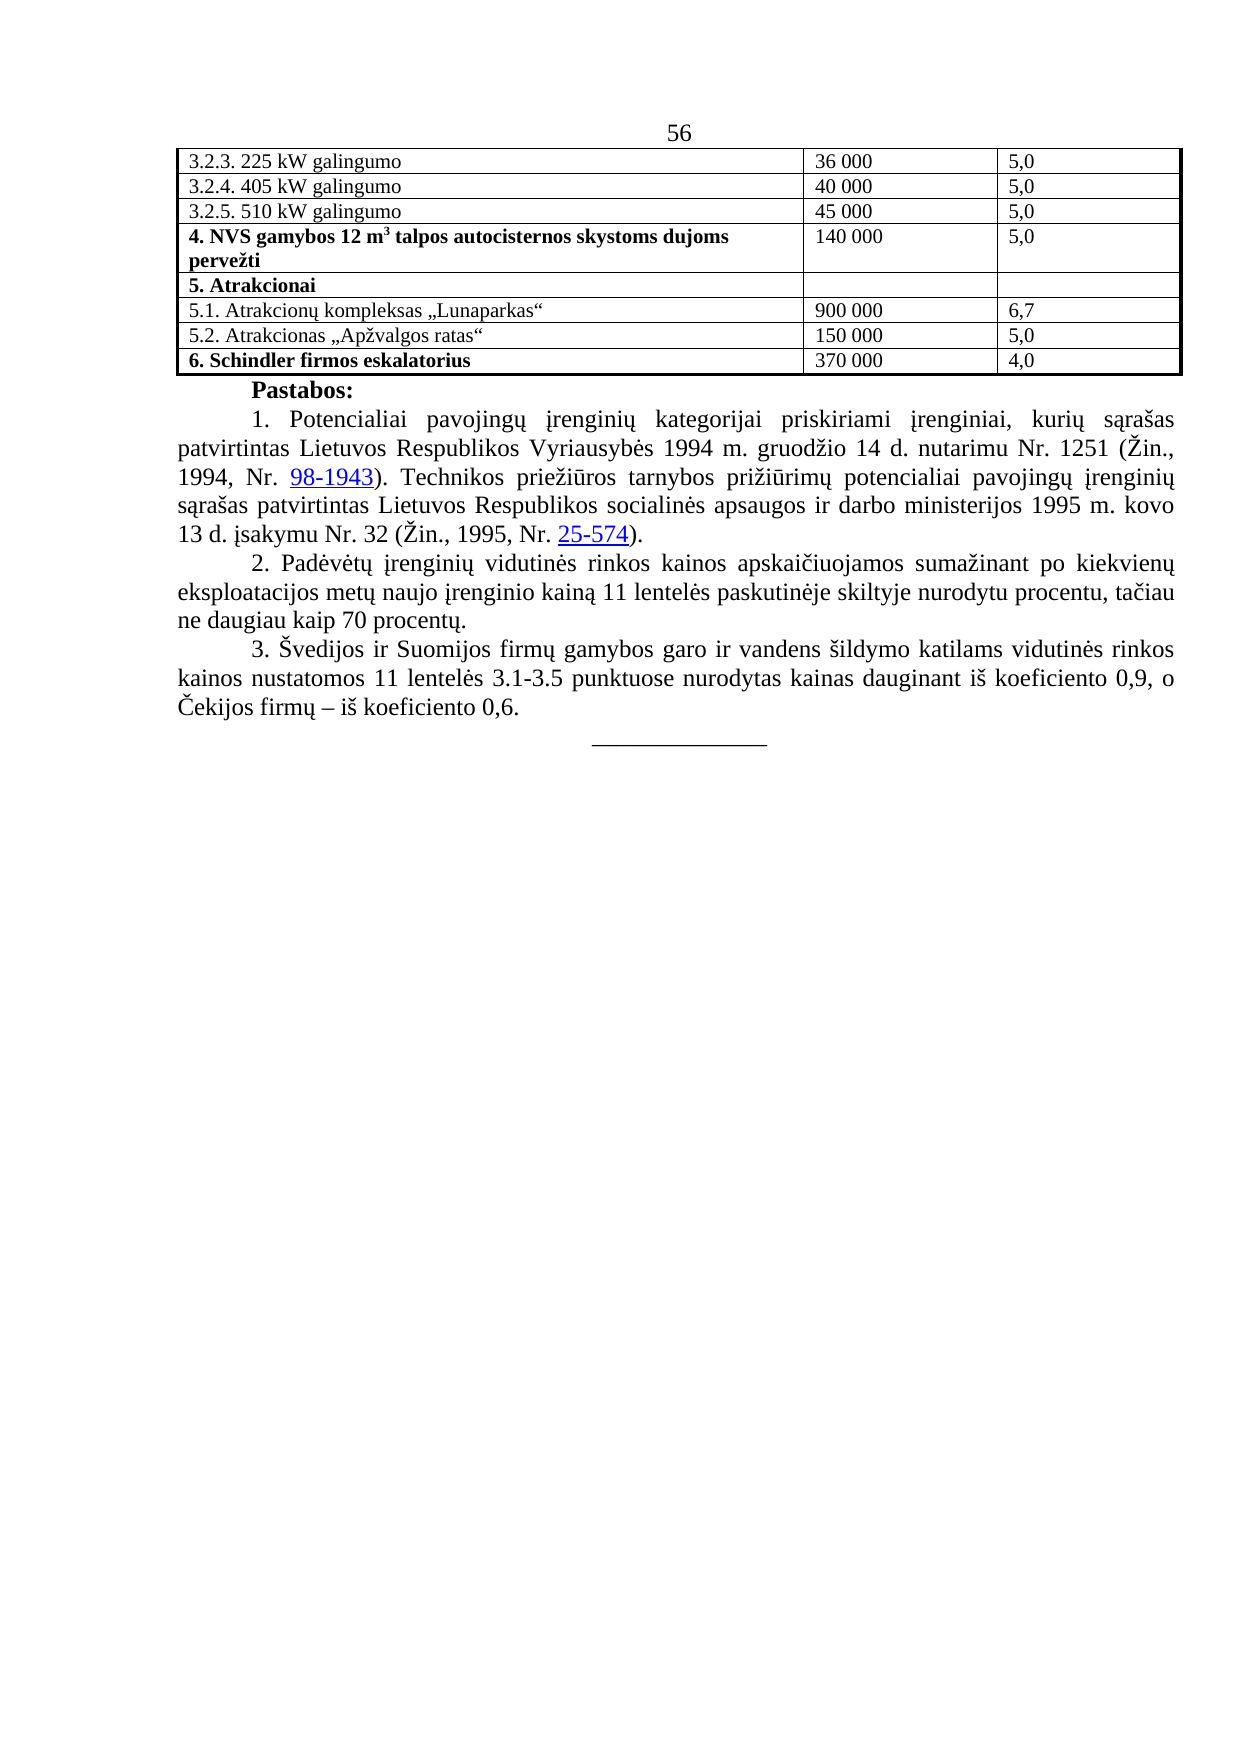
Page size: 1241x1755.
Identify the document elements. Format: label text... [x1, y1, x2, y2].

table_cell [804, 273, 997, 297]
table_cell 5.1. Atrakcionų kompleksas „Lunaparkas“ [179, 298, 803, 322]
table_cell 3.2.5. 510 kW galingumo [179, 199, 803, 223]
table_cell [998, 273, 1179, 297]
text Pastabos: [177, 376, 1181, 404]
table_cell 5,0 [998, 323, 1179, 347]
table_cell 150 000 [804, 323, 997, 347]
table_cell 36 000 [804, 149, 997, 173]
table_cell 140 000 [804, 224, 997, 272]
table_cell 3.2.4. 405 kW galingumo [179, 174, 803, 198]
table_cell 5,0 [998, 224, 1179, 272]
table_cell 900 000 [804, 298, 997, 322]
table_cell 3.2.3. 225 kW galingumo [179, 149, 803, 173]
table_cell 4,0 [998, 349, 1179, 372]
table_cell 5. Atrakcionai [179, 273, 803, 297]
table_cell 6. Schindler firmos eskalatorius [179, 349, 803, 372]
text 3. Švedijos ir Suomijos firmų gamybos garo ir vandens šildymo katilams vidutinės rinkos kainos nustatomos 11 lentelės 3.1-3.5 punktuose nurodytas kainas dauginant iš koeficiento 0,9, o Čekijos firmų – iš koeficiento 0,6. [177, 634, 1176, 721]
table_cell 5.2. Atrakcionas „Apžvalgos ratas“ [179, 323, 803, 347]
text ______________ [177, 721, 1181, 749]
table_cell 5,0 [998, 174, 1179, 198]
text 1. Potencialiai pavojingų įrenginių kategorijai priskiriami įrenginiai, kurių sąrašas patvirtintas Lietuvos Respublikos Vyriausybės 1994 m. gruodžio 14 d. nutarimu Nr. 1251 (Žin., 1994, Nr. 98-1943). Technikos priežiūros tarnybos prižiūrimų potencialiai pavojingų įrenginių sąrašas patvirtintas Lietuvos Respublikos socialinės apsaugos ir darbo ministerijos 1995 m. kovo 13 d. įsakymu Nr. 32 (Žin., 1995, Nr. 25-574). [177, 404, 1176, 548]
table_cell 6,7 [998, 298, 1179, 322]
table_cell 4. NVS gamybos 12 m3 talpos autocisternos skystoms dujoms pervežti [179, 224, 803, 272]
table_cell 370 000 [804, 349, 997, 372]
table_cell 40 000 [804, 174, 997, 198]
table_cell 5,0 [998, 199, 1179, 223]
text 2. Padėvėtų įrenginių vidutinės rinkos kainos apskaičiuojamos sumažinant po kiekvienų eksploatacijos metų naujo įrenginio kainą 11 lentelės paskutinėje skiltyje nurodytu procentu, tačiau ne daugiau kaip 70 procentų. [177, 548, 1176, 634]
table_cell 5,0 [998, 149, 1179, 173]
table_cell 45 000 [804, 199, 997, 223]
